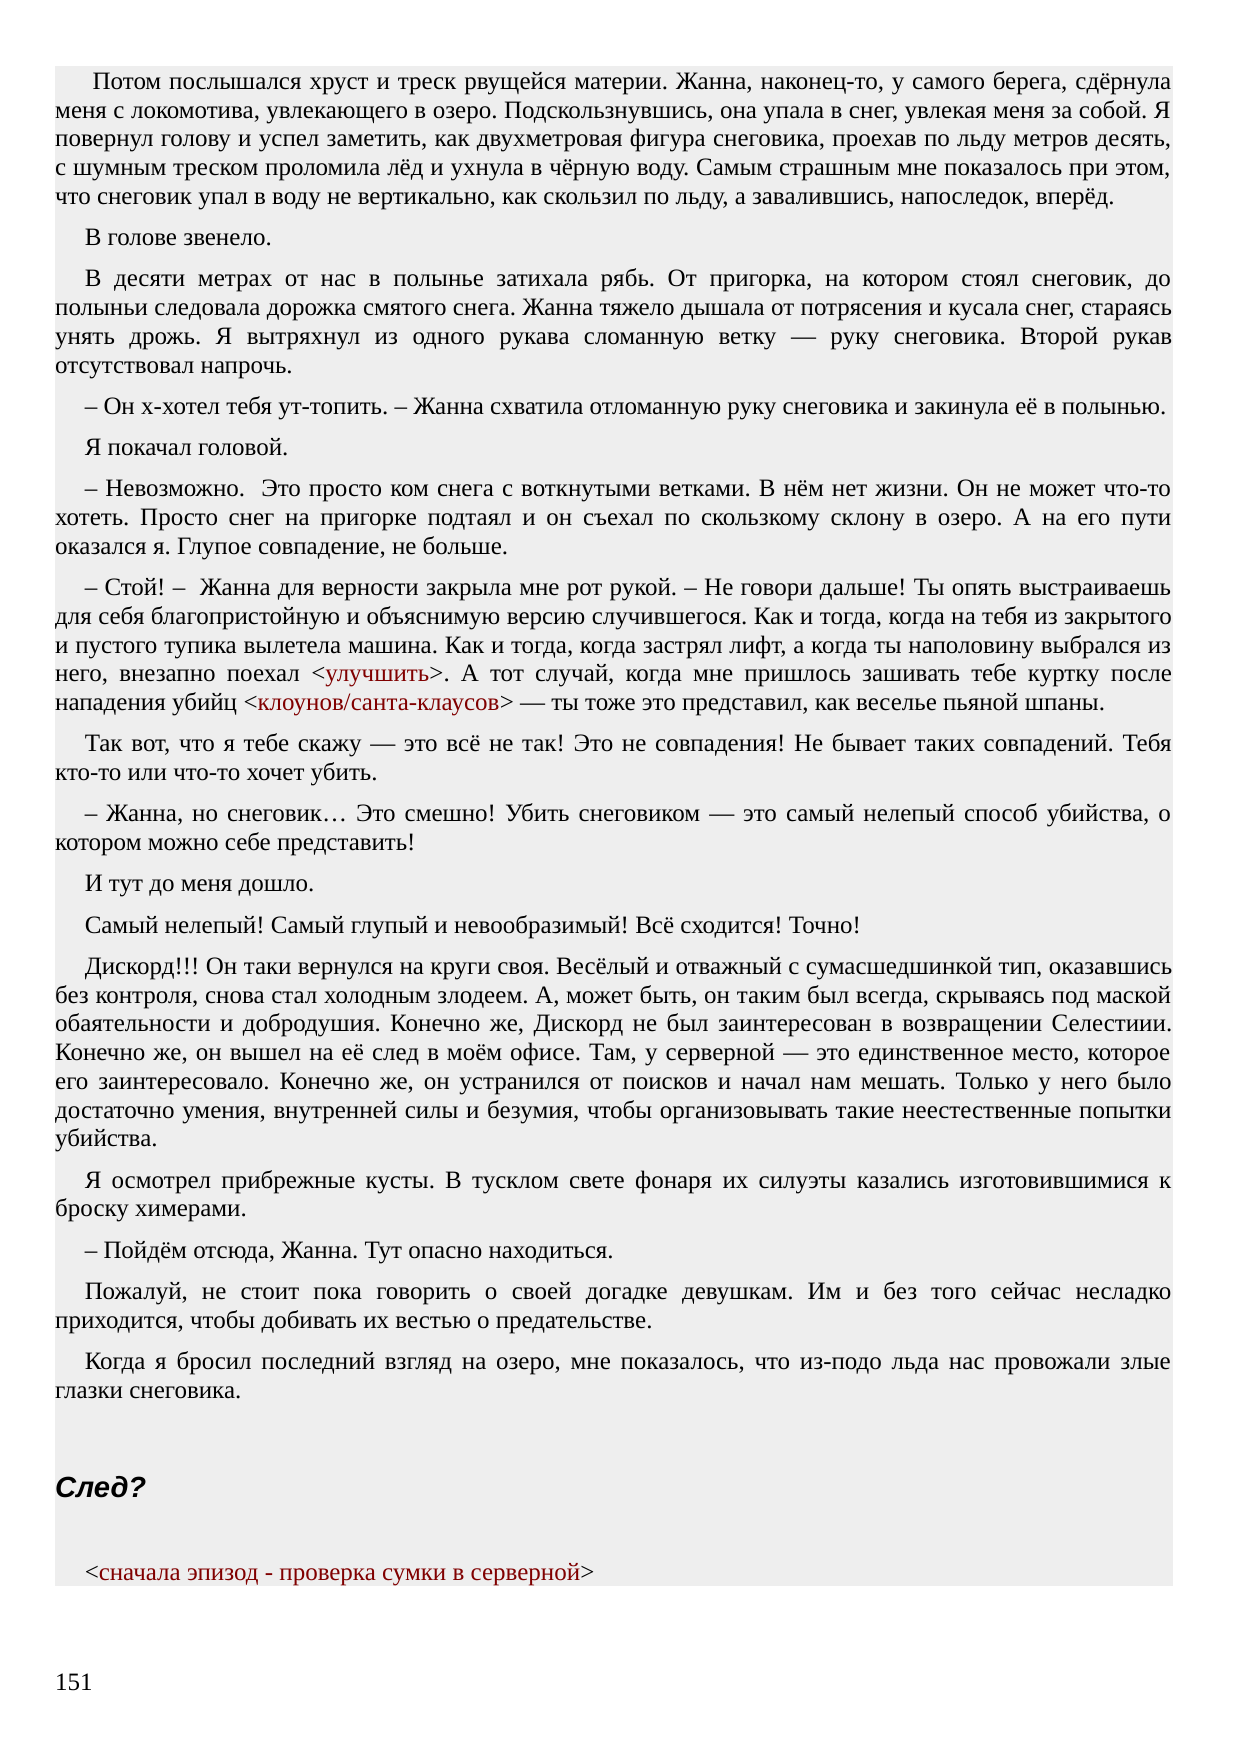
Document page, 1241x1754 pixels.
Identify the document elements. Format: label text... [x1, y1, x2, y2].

text Самый нелепый! Самый глупый и невообразимый! Всё сходится! Точно! [55, 910, 1173, 938]
text – Стой! – Жанна для верности закрыла мне рот рукой. – Не говори дальше! Ты опять выстраиваешь для себя благопристойную и объяснимую версию случившегося. Как и тогда, когда на тебя из закрытого и пустого тупика вылетела машина. Как и тогда, когда застрял лифт, а когда ты наполовину выбрался из него, внезапно поехал <улучшить>. А тот случай, когда мне пришлось зашивать тебе куртку после нападения убийц <клоунов/санта-клаусов> — ты тоже это представил, как веселье пьяной шпаны. [55, 572, 1173, 716]
text – Он х-хотел тебя ут-топить. – Жанна схватила отломанную руку снеговика и закинула её в полынью. [55, 391, 1173, 420]
text В голове звенело. [55, 222, 1173, 251]
text <сначала эпизод - проверка сумки в серверной> [55, 1557, 1173, 1586]
text Я покачал головой. [55, 432, 1173, 461]
text В десяти метрах от нас в полынье затихала рябь. От пригорка, на котором стоял снеговик, до полыньи следовала дорожка смятого снега. Жанна тяжело дышала от потрясения и кусала снег, стараясь унять дрожь. Я вытряхнул из одного рукава сломанную ветку — руку снеговика. Второй рукав отсутствовал напрочь. [55, 263, 1173, 378]
text Когда я бросил последний взгляд на озеро, мне показалось, что из-подо льда нас провожали злые глазки снеговика. [55, 1346, 1173, 1403]
text – Жанна, но снеговик… Это смешно! Убить снеговиком — это самый нелепый способ убийства, о котором можно себе представить! [55, 798, 1173, 856]
text Пожалуй, не стоит пока говорить о своей догадке девушкам. Им и без того сейчас несладко приходится, чтобы добивать их вестью о предательстве. [55, 1276, 1173, 1333]
text Потом послышался хруст и треск рвущейся материи. Жанна, наконец-то, у самого берега, сдёрнула меня с локомотива, увлекающего в озеро. Подскользнувшись, она упала в снег, увлекая меня за собой. Я повернул голову и успел заметить, как двухметровая фигура снеговика, проехав по льду метров десять, с шумным треском проломила лёд и ухнула в чёрную воду. Самым страшным мне показалось при этом, что снеговик упал в воду не вертикально, как скользил по льду, а завалившись, напоследок, вперёд. [55, 66, 1173, 210]
text – Пойдём отсюда, Жанна. Тут опасно находиться. [55, 1235, 1173, 1263]
text Дискорд!!! Он таки вернулся на круги своя. Весёлый и отважный с сумасшедшинкой тип, оказавшись без контроля, снова стал холодным злодеем. А, может быть, он таким был всегда, скрываясь под маской обаятельности и добродушия. Конечно же, Дискорд не был заинтересован в возвращении Селестиии. Конечно же, он вышел на её след в моём офисе. Там, у серверной — это единственное место, которое его заинтересовало. Конечно же, он устранился от поисков и начал нам мешать. Только у него было достаточно умения, внутренней силы и безумия, чтобы организовывать такие неестественные попытки убийства. [55, 951, 1173, 1152]
text – Невозможно. Это просто ком снега с воткнутыми ветками. В нём нет жизни. Он не может что-то хотеть. Просто снег на пригорке подтаял и он съехал по скользкому склону в озеро. А на его пути оказался я. Глупое совпадение, не больше. [55, 473, 1173, 560]
text Я осмотрел прибрежные кусты. В тусклом свете фонаря их силуэты казались изготовившимися к броску химерами. [55, 1165, 1173, 1222]
text Так вот, что я тебе скажу — это всё не так! Это не совпадения! Не бывает таких совпадений. Тебя кто-то или что-то хочет убить. [55, 728, 1173, 786]
subtitle След? [55, 1470, 1173, 1503]
text И тут до меня дошло. [55, 868, 1173, 897]
